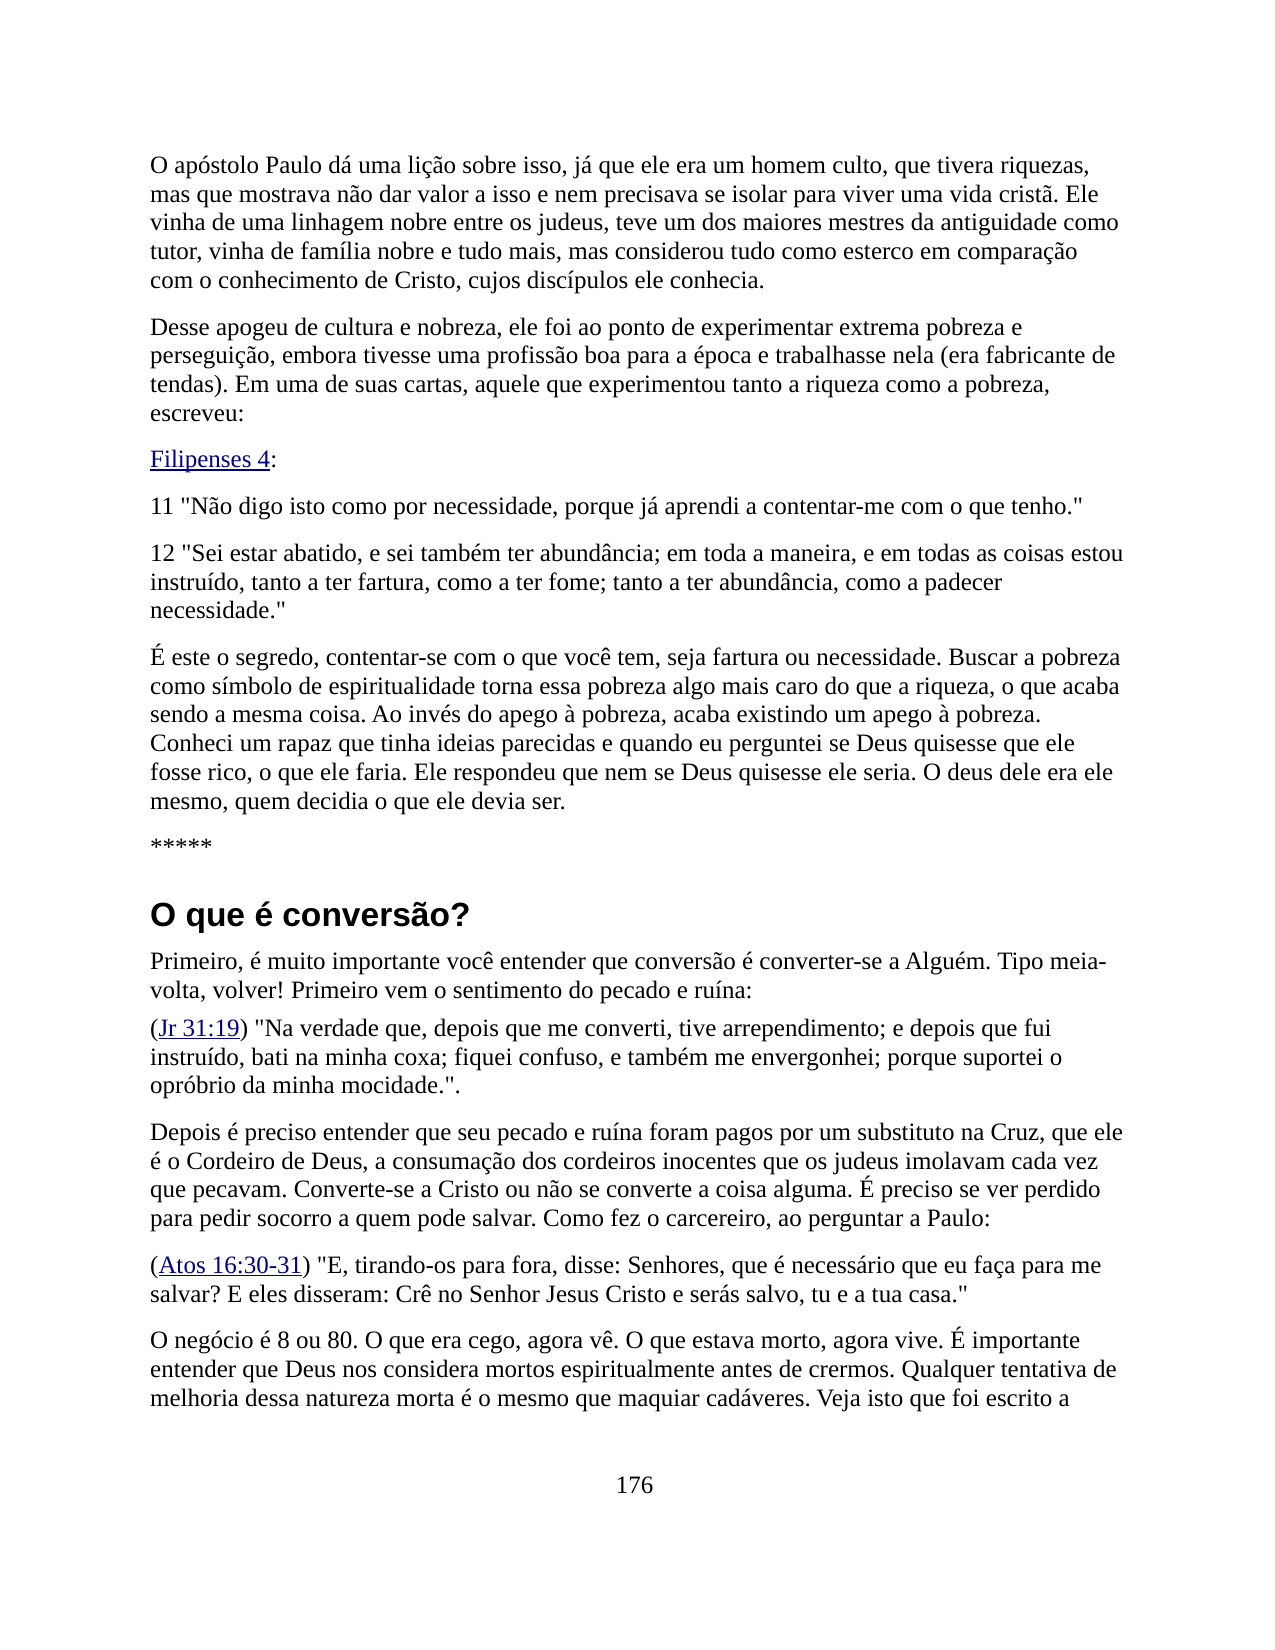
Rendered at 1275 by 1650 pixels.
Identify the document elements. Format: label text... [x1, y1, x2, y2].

text 12 "Sei estar abatido, e sei também ter abundância; em toda a maneira, e em todas as coisas estou instruído, tanto a ter fartura, como a ter fome; tanto a ter abundância, como a padecer necessidade." [150, 538, 1125, 624]
text Primeiro, é muito importante você entender que conversão é converter-se a Alguém. Tipo meia-volta, volver! Primeiro vem o sentimento do pecado e ruína: [150, 946, 1125, 1004]
text Desse apogeu de cultura e nobreza, ele foi ao ponto de experimentar extrema pobreza e perseguição, embora tivesse uma profissão boa para a época e trabalhasse nela (era fabricante de tendas). Em uma de suas cartas, aquele que experimentou tanto a riqueza como a pobreza, escreveu: [150, 312, 1125, 427]
subtitle O que é conversão? [150, 895, 1125, 934]
text É este o segredo, contentar-se com o que você tem, seja fartura ou necessidade. Buscar a pobreza como símbolo de espiritualidade torna essa pobreza algo mais caro do que a riqueza, o que acaba sendo a mesma coisa. Ao invés do apego à pobreza, acaba existindo um apego à pobreza. Conheci um rapaz que tinha ideias parecidas e quando eu perguntei se Deus quisesse que ele fosse rico, o que ele faria. Ele respondeu que nem se Deus quisesse ele seria. O deus dele era ele mesmo, quem decidia o que ele devia ser. [150, 642, 1125, 814]
text ***** [150, 832, 1125, 861]
text Filipenses 4: [150, 444, 1125, 473]
text O negócio é 8 ou 80. O que era cego, agora vê. O que estava morto, agora vive. É importante entender que Deus nos considera mortos espiritualmente antes de crermos. Qualquer tentativa de melhoria dessa natureza morta é o mesmo que maquiar cadáveres. Veja isto que foi escrito a [150, 1325, 1125, 1412]
text Depois é preciso entender que seu pecado e ruína foram pagos por um substituto na Cruz, que ele é o Cordeiro de Deus, a consumação dos cordeiros inocentes que os judeus imolavam cada vez que pecavam. Converte-se a Cristo ou não se converte a coisa alguma. É preciso se ver perdido para pedir socorro a quem pode salvar. Como fez o carcereiro, ao perguntar a Paulo: [150, 1117, 1125, 1232]
text O apóstolo Paulo dá uma lição sobre isso, já que ele era um homem culto, que tivera riquezas, mas que mostrava não dar valor a isso e nem precisava se isolar para viver uma vida cristã. Ele vinha de uma linhagem nobre entre os judeus, teve um dos maiores mestres da antiguidade como tutor, vinha de família nobre e tudo mais, mas considerou tudo como esterco em comparação com o conhecimento de Cristo, cujos discípulos ele conhecia. [150, 150, 1125, 294]
text 11 "Não digo isto como por necessidade, porque já aprendi a contentar-me com o que tenho." [150, 491, 1125, 520]
text (Atos 16:30-31) "E, tirando-os para fora, disse: Senhores, que é necessário que eu faça para me salvar? E eles disseram: Crê no Senhor Jesus Cristo e serás salvo, tu e a tua casa." [150, 1250, 1125, 1307]
text (Jr 31:19) "Na verdade que, depois que me converti, tive arrependimento; e depois que fui instruído, bati na minha coxa; fiquei confuso, e também me envergonhei; porque suportei o opróbrio da minha mocidade.". [150, 1013, 1125, 1099]
